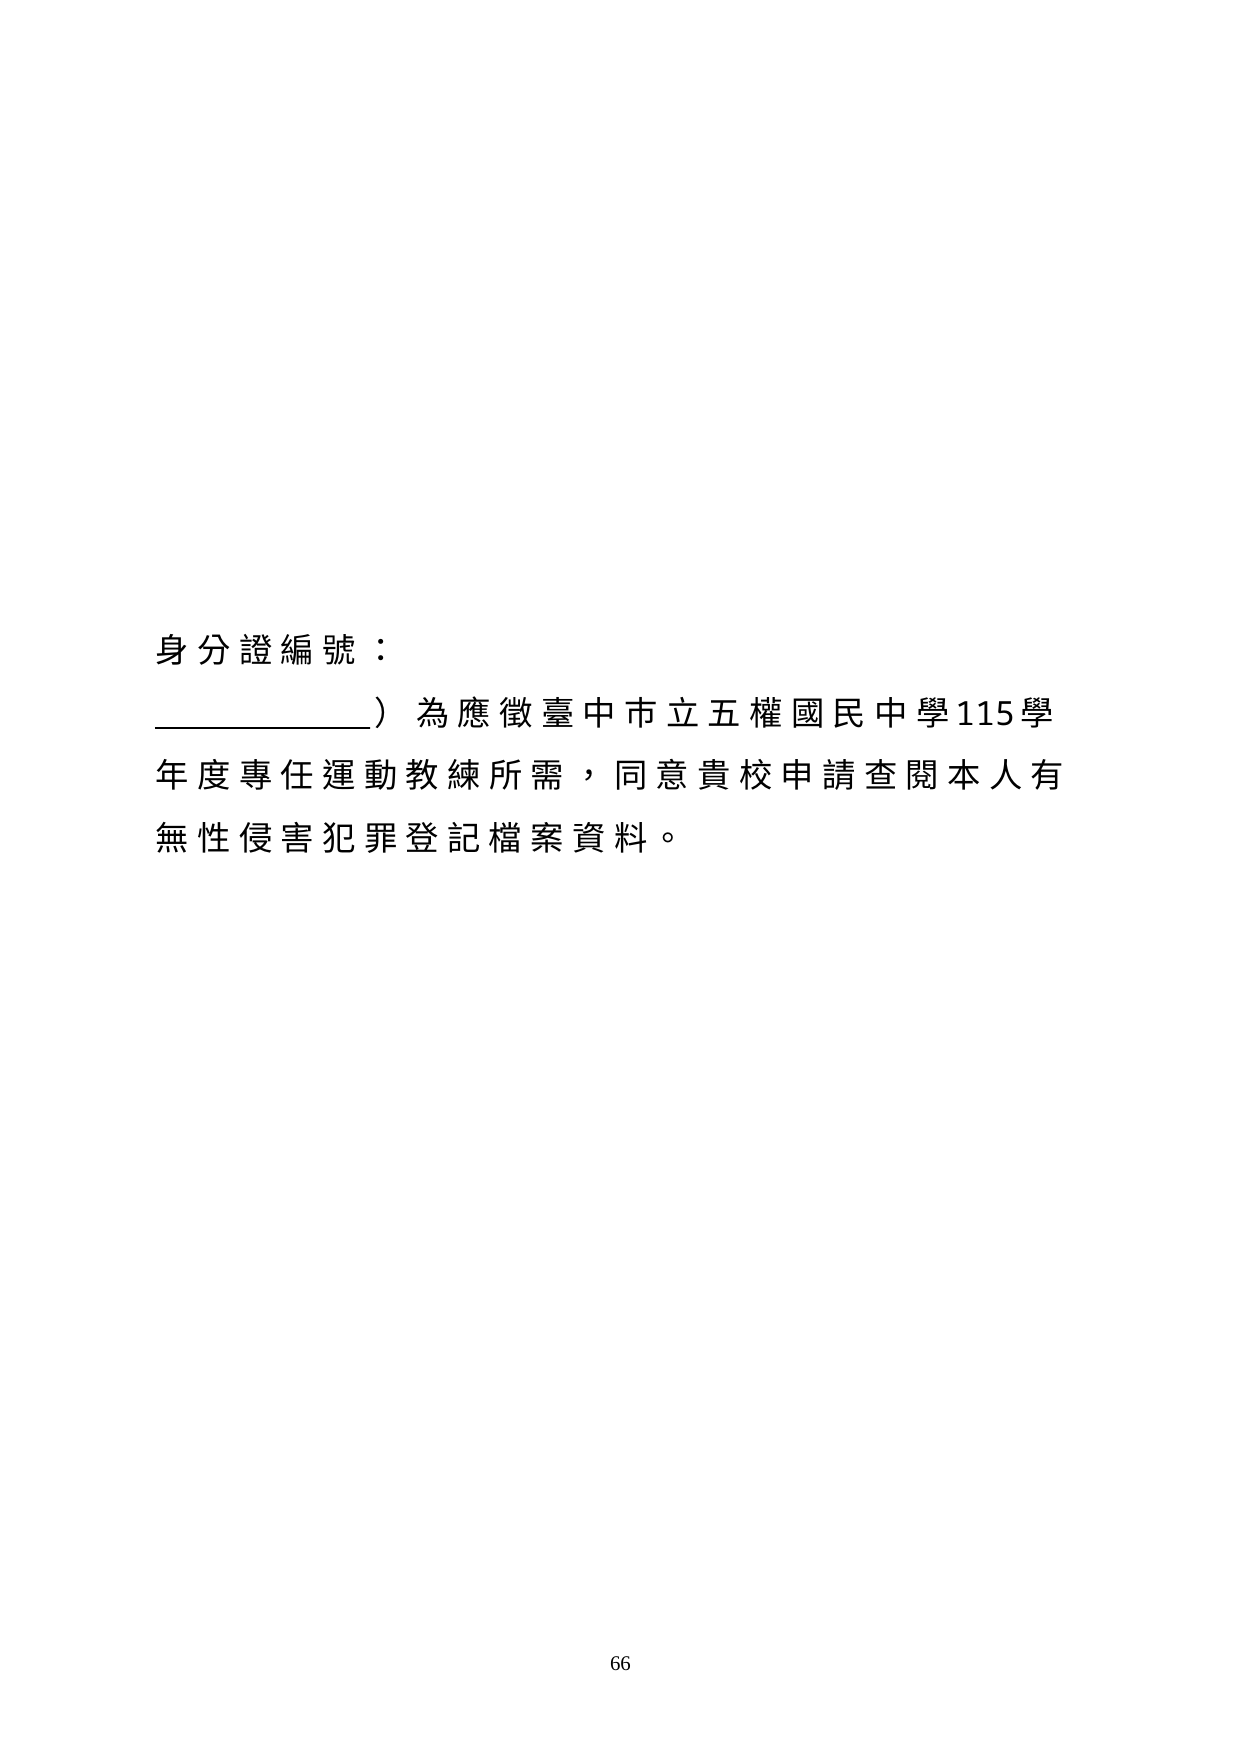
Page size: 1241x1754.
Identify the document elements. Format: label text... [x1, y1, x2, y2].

text 身分證編號： [150, 606, 1076, 669]
text ）為應徵臺中巿立五權國民中學115學年度專任運動教練所需，同意貴校申請查閱本人有無性侵害犯罪登記檔案資料。 [150, 669, 1076, 919]
